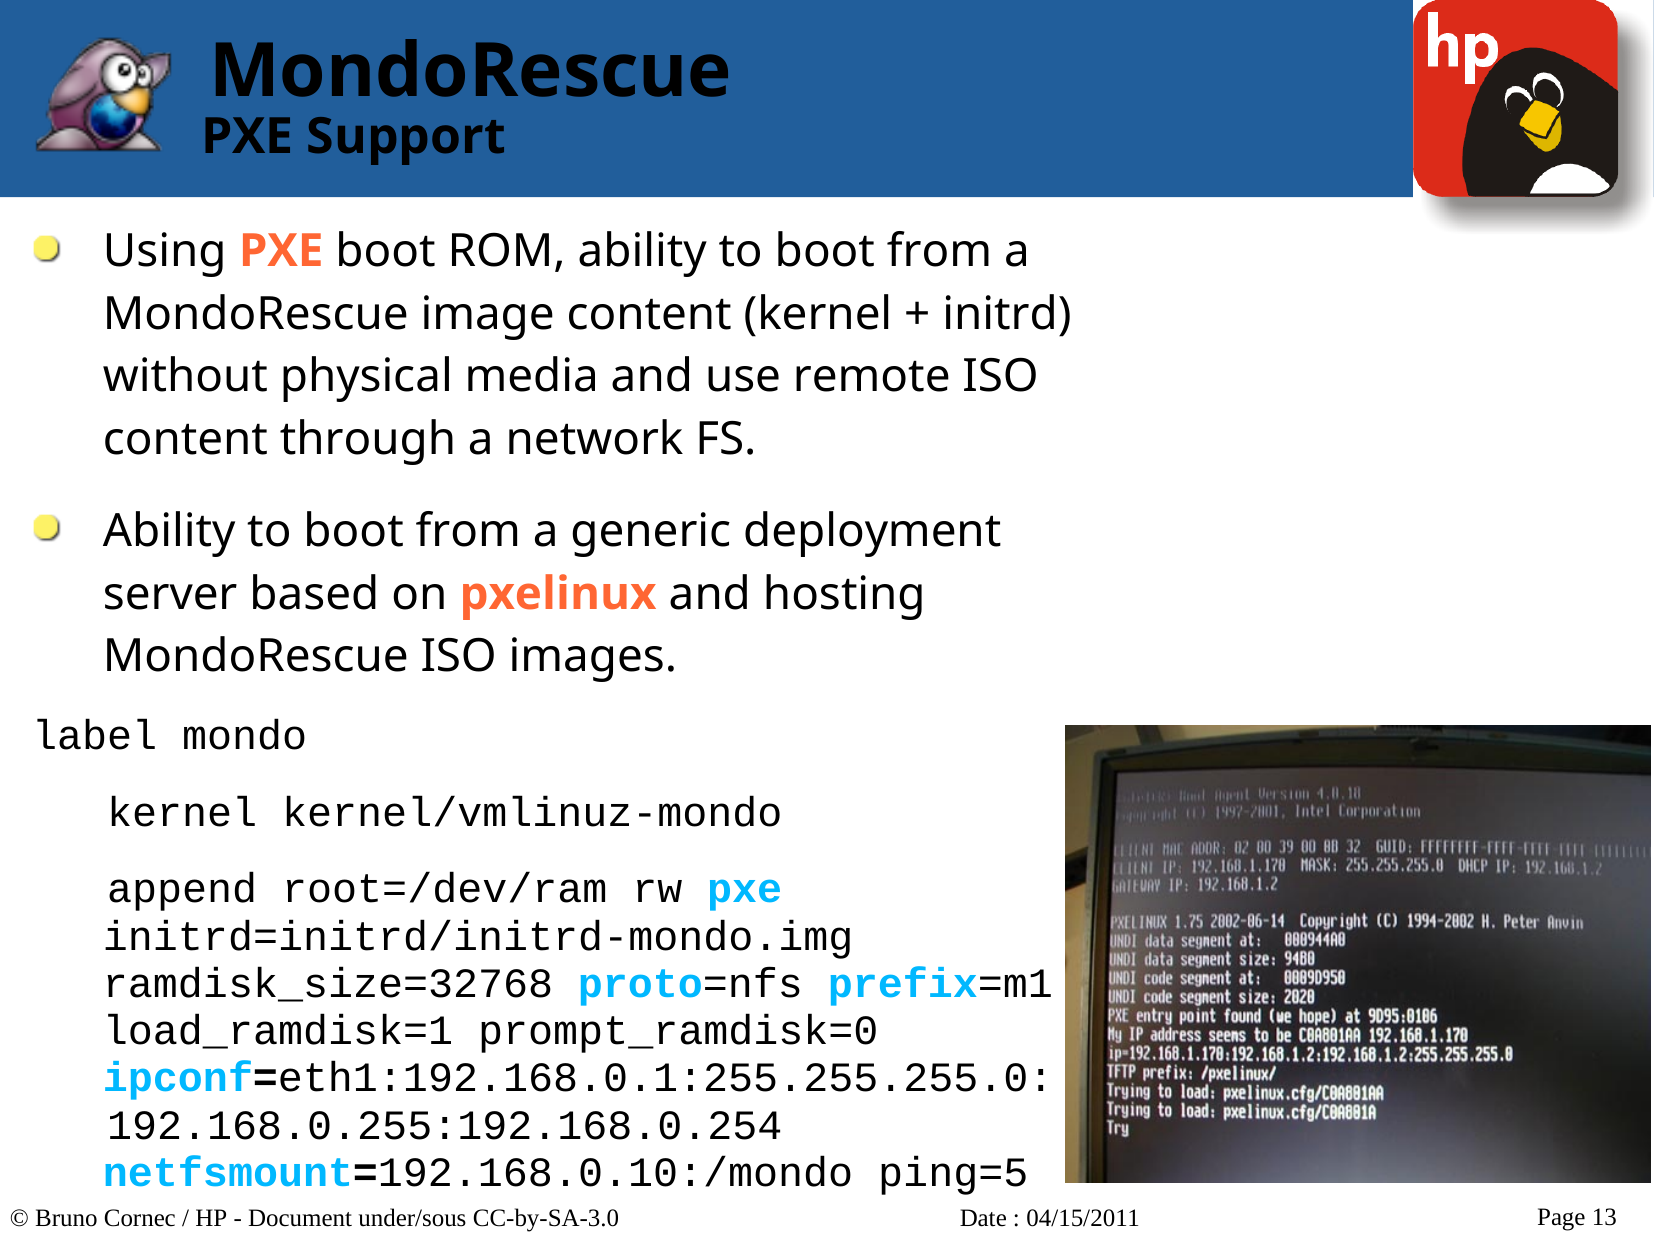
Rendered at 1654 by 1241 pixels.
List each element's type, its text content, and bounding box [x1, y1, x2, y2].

title PXE Support [201, 32, 1191, 241]
picture [1413, 0, 1654, 235]
picture [0, 0, 211, 199]
list Using PXE boot ROM, ability to boot from a MondoRescue image content (kernel + initrd) without physical media and use remote ISO content through a network FS. Ability to boot from a generic deployment server based on pxelinux and hosting MondoRescue ISO images. label mondo kernel kernel/vmlinuz-mondo append root=/dev/ram rw pxe initrd=initrd/initrd-mondo.img ramdisk_size=32768 proto=nfs prefix=m1 load_ramdisk=1 prompt_ramdisk=0 ipconf=eth1:192.168.0.1:255.255.255.0: 192.168.0.255:192.168.0.254 netfsmount=192.168.0.10:/mondo ping=5 [20, 217, 1093, 1181]
picture [1065, 725, 1651, 1183]
